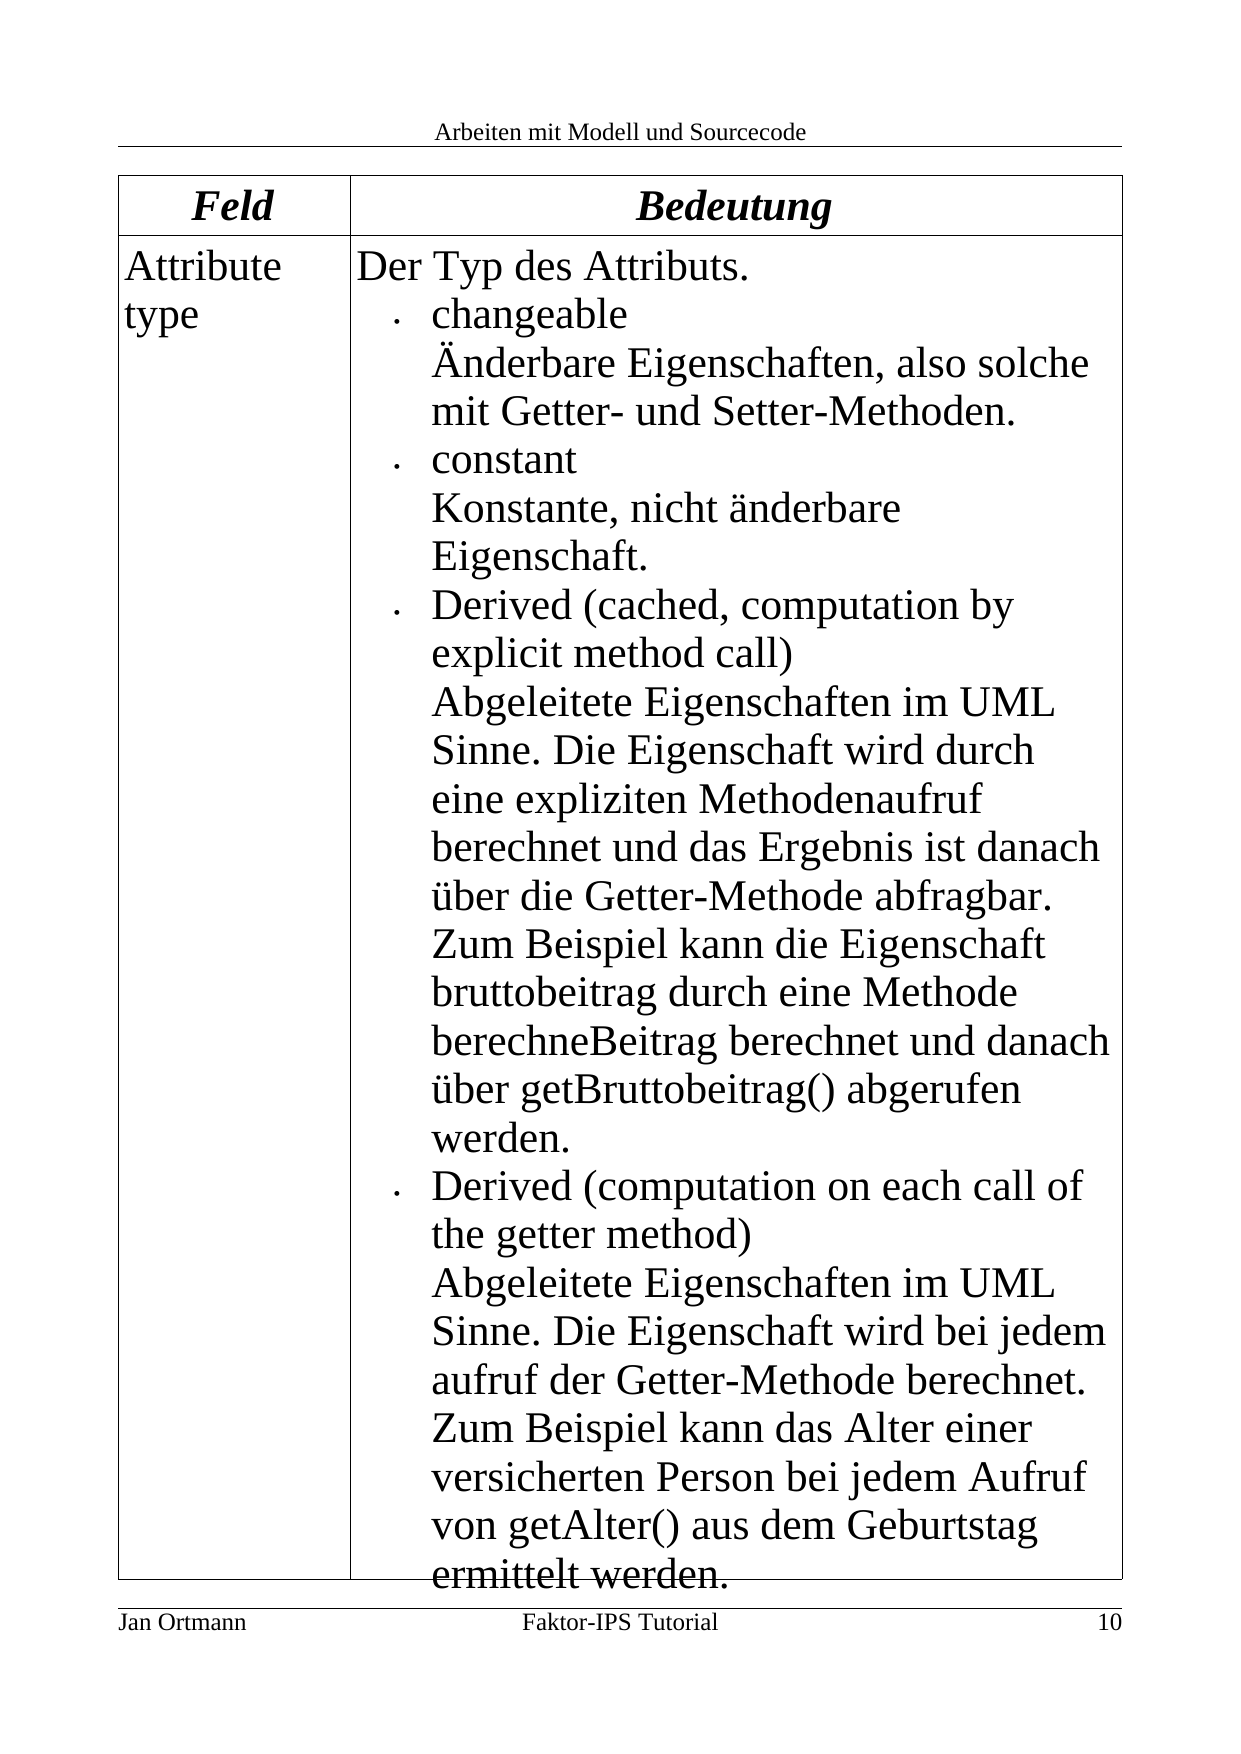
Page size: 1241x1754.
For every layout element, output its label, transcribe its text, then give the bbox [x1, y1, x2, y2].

table_cell Der Typ des Attributs. changeable Änderbare Eigenschaften, also solche mit Getter- und Setter-Methoden. constant Konstante, nicht änderbare Eigenschaft. Derived (cached, computation by explicit method call) Abgeleitete Eigenschaften im UML Sinne. Die Eigenschaft wird durch eine expliziten Methodenaufruf berechnet und das Ergebnis ist danach über die Getter-Methode abfragbar. Zum Beispiel kann die Eigenschaft bruttobeitrag durch eine Methode berechneBeitrag berechnet und danach über getBruttobeitrag() abgerufen werden. Derived (computation on each call of the getter method) Abgeleitete Eigenschaften im UML Sinne. Die Eigenschaft wird bei jedem aufruf der Getter-Methode berechnet. Zum Beispiel kann das Alter einer versicherten Person bei jedem Aufruf von getAlter() aus dem Geburtstag ermittelt werden. [351, 236, 1122, 1578]
table_header Bedeutung [351, 176, 1122, 235]
table_header Feld [119, 176, 350, 235]
table_cell Attribute type [119, 236, 350, 1578]
